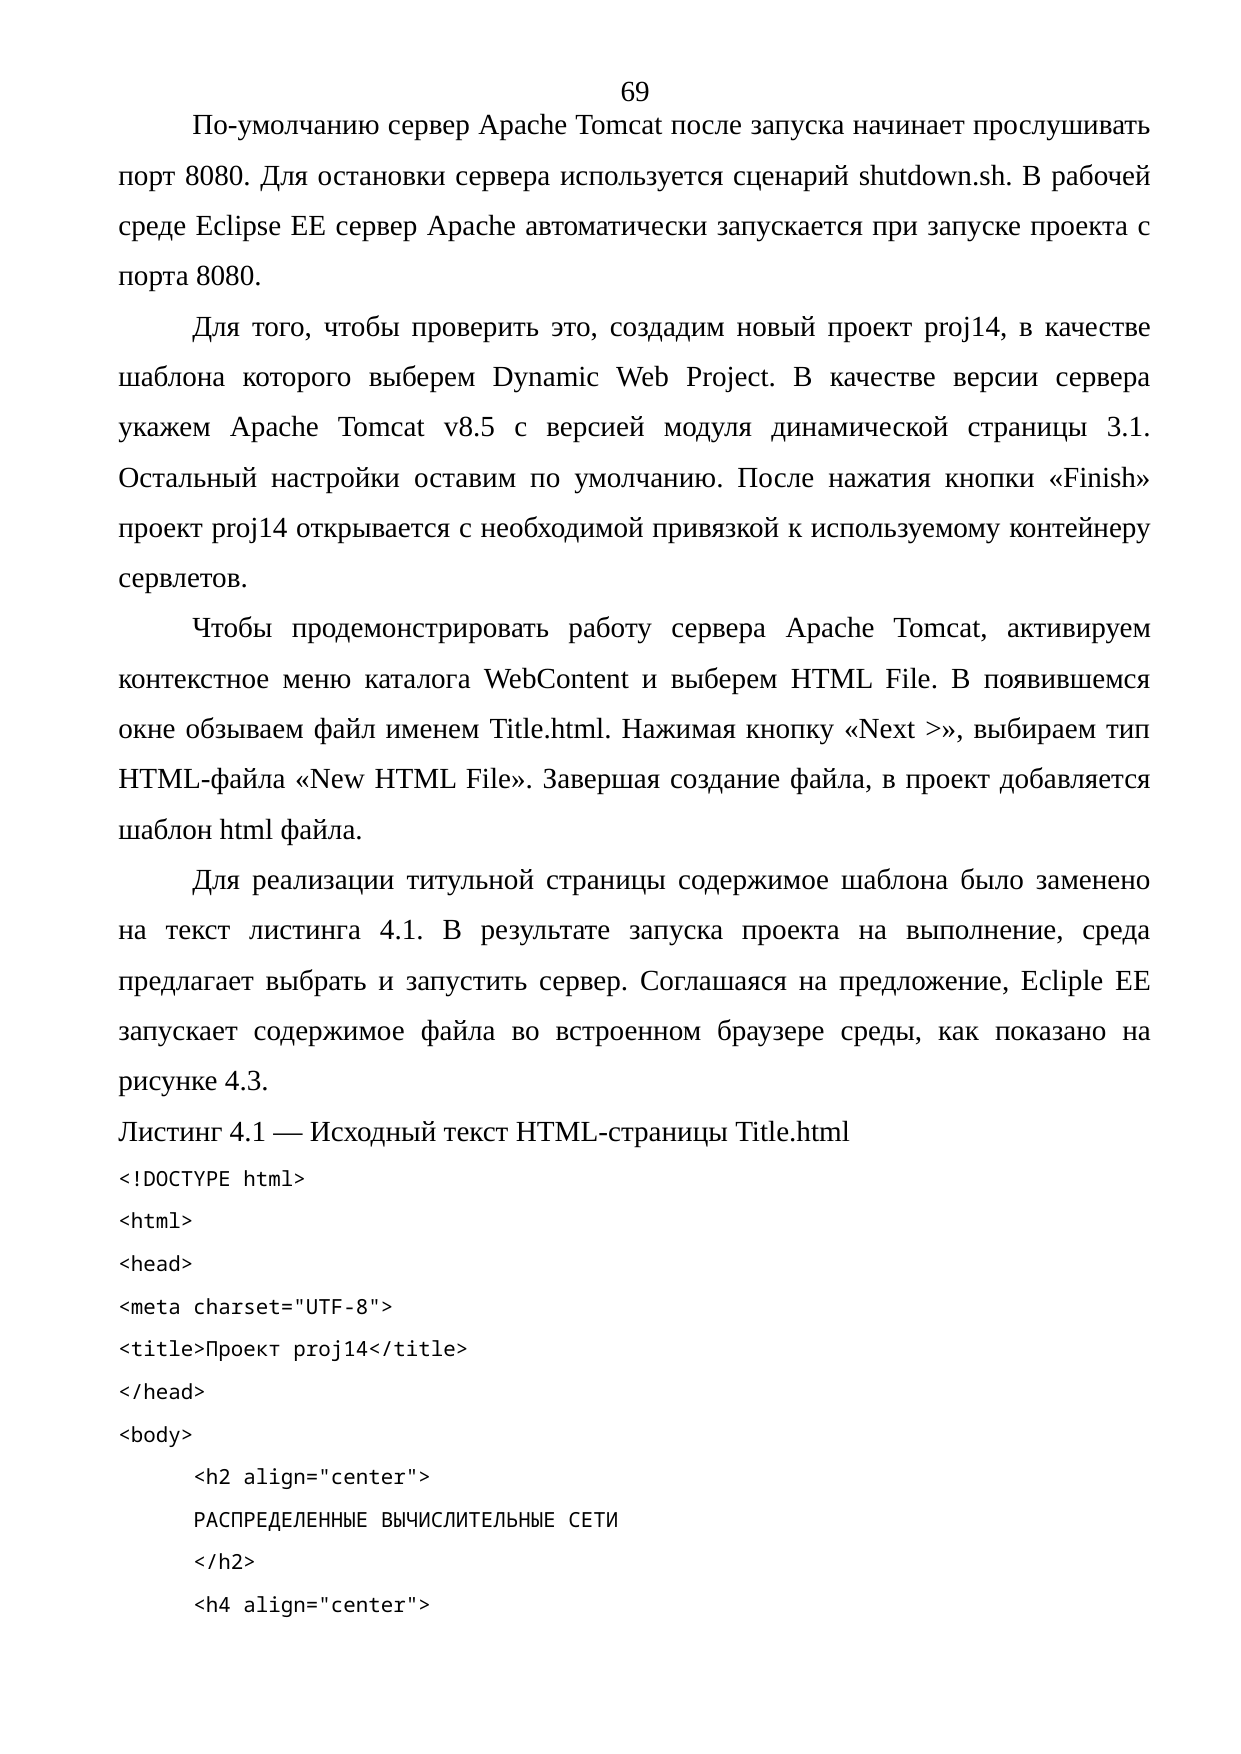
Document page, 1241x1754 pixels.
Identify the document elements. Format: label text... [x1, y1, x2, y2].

text <!DOCTYPE html> [118, 1164, 1152, 1192]
text Для реализации титульной страницы содержимое шаблона было заменено на текст листинга 4.1. В результате запуска проекта на выполнение, среда предлагает выбрать и запустить сервер. Соглашаяся на предложение, Ecliple EE запускает содержимое файла во встроенном браузере среды, как показано на рисунке 4.3. [118, 862, 1152, 1097]
text <meta charset="UTF-8"> [118, 1292, 1152, 1320]
text <h2 align="center"> [118, 1462, 1152, 1491]
text РАСПРЕДЕЛЕННЫЕ ВЫЧИСЛИТЕЛЬНЫЕ СЕТИ [118, 1505, 1152, 1533]
text </head> [118, 1377, 1152, 1406]
text <h4 align="center"> [118, 1590, 1152, 1618]
text Для того, чтобы проверить это, создадим новый проект proj14, в качестве шаблона которого выберем Dynamic Web Project. В качестве версии сервера укажем Apache Tomcat v8.5 с версией модуля динамической страницы 3.1. Остальный настройки оставим по умолчанию. После нажатия кнопки «Finish» проект proj14 открывается с необходимой привязкой к используемому контейнеру сервлетов. [118, 309, 1152, 594]
text <html> [118, 1207, 1152, 1235]
text <head> [118, 1249, 1152, 1278]
text </h2> [118, 1547, 1152, 1576]
text <title>Проект proj14</title> [118, 1334, 1152, 1363]
text <body> [118, 1420, 1152, 1448]
text Чтобы продемонстрировать работу сервера Apache Tomcat, активируем контекстное меню каталога WebContent и выберем HTML File. В появившемся окне обзываем файл именем Title.html. Нажимая кнопку «Next >», выбираем тип HTML-файла «New HTML File». Завершая создание файла, в проект добавляется шаблон html файла. [118, 611, 1152, 845]
text Листинг 4.1 — Исходный текст HTML-страницы Title.html [118, 1114, 1152, 1147]
text По-умолчанию сервер Apache Tomcat после запуска начинает прослушивать порт 8080. Для остановки сервера используется сценарий shutdown.sh. В рабочей среде Eclipse EE сервер Apache автоматически запускается при запуске проекта с порта 8080. [118, 107, 1152, 292]
